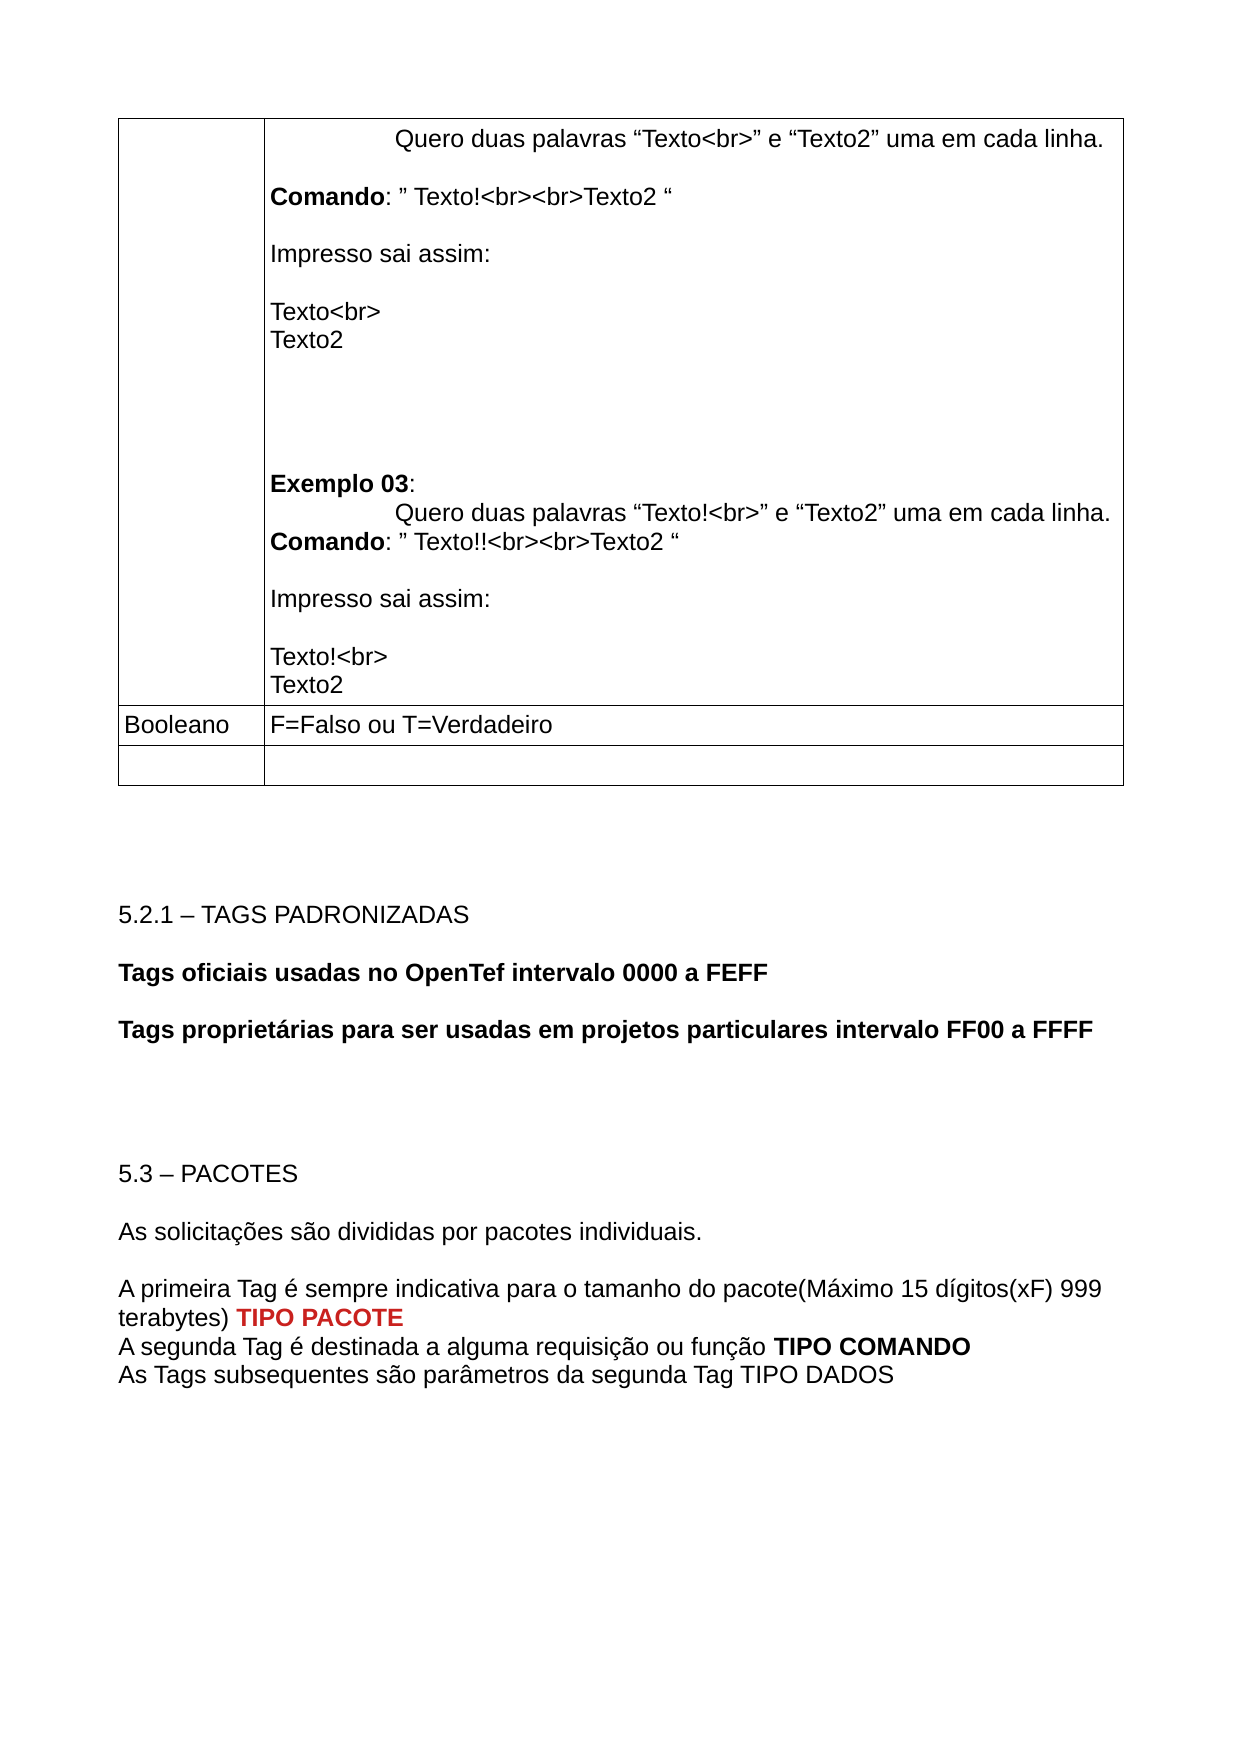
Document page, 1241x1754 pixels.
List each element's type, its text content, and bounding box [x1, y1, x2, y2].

text 5.2.1 – TAGS PADRONIZADAS [118, 900, 1122, 929]
text As Tags subsequentes são parâmetros da segunda Tag TIPO DADOS [118, 1360, 1122, 1389]
text A primeira Tag é sempre indicativa para o tamanho do pacote(Máximo 15 dígitos(xF) 999 terabytes) TIPO PACOTE [118, 1274, 1122, 1332]
text As solicitações são divididas por pacotes individuais. [118, 1217, 1122, 1245]
table_cell Quero duas palavras “Texto<br>” e “Texto2” uma em cada linha. Comando: ” Texto!<br><br>Texto2 “ Impresso sai assim: Texto<br> Texto2 Exemplo 03: Quero duas palavras “Texto!<br>” e “Texto2” uma em cada linha. Comando: ” Texto!!<br><br>Texto2 “ Impresso sai assim: Texto!<br> Texto2 [265, 119, 1123, 705]
text Tags oficiais usadas no OpenTef intervalo 0000 a FEFF [118, 958, 1122, 987]
table_cell [119, 119, 264, 705]
table_cell Booleano [119, 706, 264, 745]
table_cell F=Falso ou T=Verdadeiro [265, 706, 1123, 745]
text A segunda Tag é destinada a alguma requisição ou função TIPO COMANDO [118, 1332, 1122, 1360]
table_cell [265, 746, 1123, 785]
text 5.3 – PACOTES [118, 1159, 1122, 1188]
text Tags proprietárias para ser usadas em projetos particulares intervalo FF00 a FFFF [118, 1015, 1122, 1044]
table_cell [119, 746, 264, 785]
